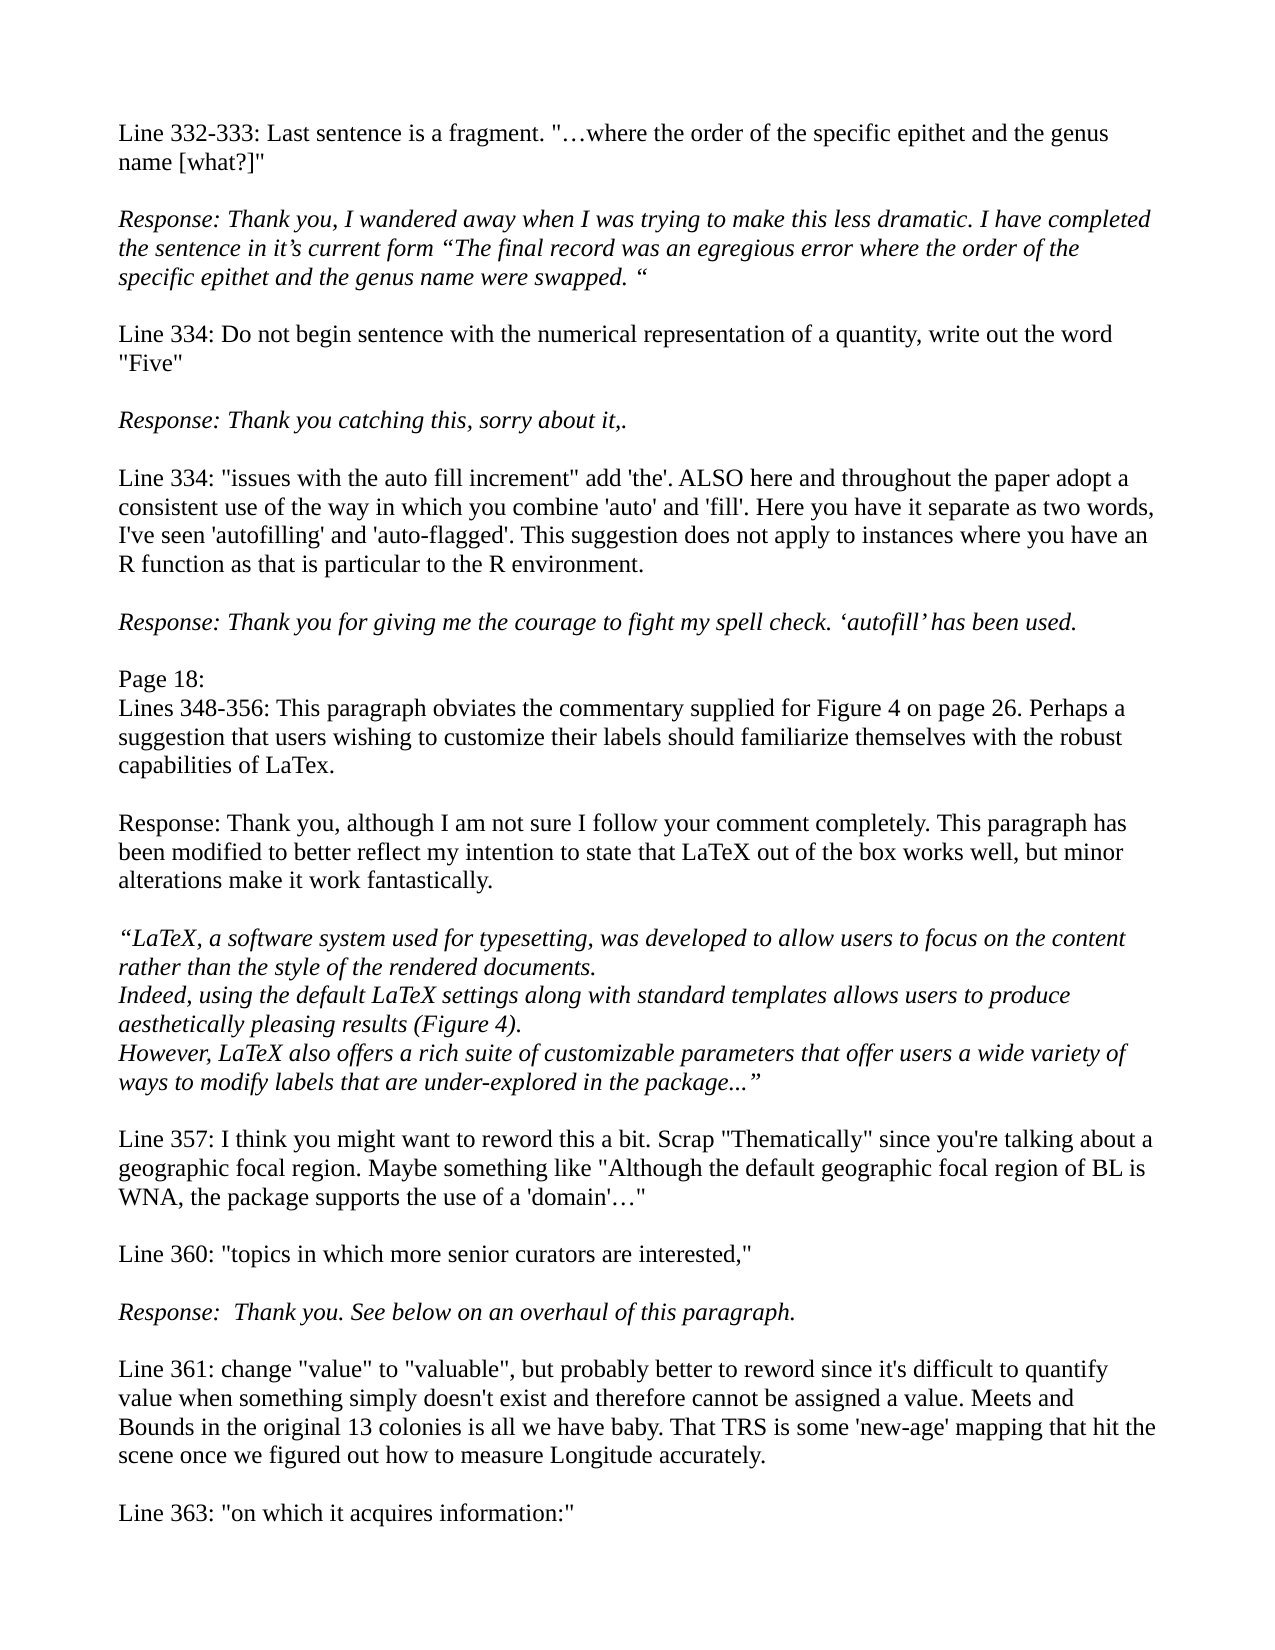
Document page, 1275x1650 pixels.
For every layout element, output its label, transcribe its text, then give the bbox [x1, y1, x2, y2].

text However, LaTeX also offers a rich suite of customizable parameters that offer users a wide variety of ways to modify labels that are under-explored in the package...” [118, 1038, 1157, 1096]
text Response: Thank you catching this, sorry about it,. [118, 406, 1157, 434]
text Indeed, using the default LaTeX settings along with standard templates allows users to produce aesthetically pleasing results (Figure 4). [118, 981, 1157, 1038]
text Line 334: "issues with the auto fill increment" add 'the'. ALSO here and throughout the paper adopt a consistent use of the way in which you combine 'auto' and 'fill'. Here you have it separate as two words, I've seen 'autofilling' and 'auto-flagged'. This suggestion does not apply to instances where you have an R function as that is particular to the R environment. [118, 434, 1157, 607]
text Response: Thank you for giving me the courage to fight my spell check. ‘autofill’ has been used. [118, 607, 1157, 636]
text Response: Thank you. See below on an overhaul of this paragraph. Line 361: change "value" to "valuable", but probably better to reword since it's difficult to quantify value when something simply doesn't exist and therefore cannot be assigned a value. Meets and Bounds in the original 13 colonies is all we have baby. That TRS is some 'new-age' mapping that hit the scene once we figured out how to measure Longitude accurately. Line 363: "on which it acquires information:" [118, 1297, 1157, 1527]
text “LaTeX, a software system used for typesetting, was developed to allow users to focus on the content rather than the style of the rendered documents. [118, 923, 1157, 981]
text Line 357: I think you might want to reword this a bit. Scrap "Thematically" since you're talking about a geographic focal region. Maybe something like "Although the default geographic focal region of BL is WNA, the package supports the use of a 'domain'…" Line 360: "topics in which more senior curators are interested," [118, 1096, 1157, 1268]
text Page 18: Lines 348-356: This paragraph obviates the commentary supplied for Figure 4 on page 26. Perhaps a suggestion that users wishing to customize their labels should familiarize themselves with the robust capabilities of LaTex. [118, 636, 1157, 779]
text Line 332-333: Last sentence is a fragment. "…where the order of the specific epithet and the genus name [what?]" [118, 118, 1157, 176]
text Response: Thank you, I wandered away when I was trying to make this less dramatic. I have completed the sentence in it’s current form “The final record was an egregious error where the order of the specific epithet and the genus name were swapped. “ Line 334: Do not begin sentence with the numerical representation of a quantity, write out the word "Five" [118, 204, 1157, 377]
text Response: Thank you, although I am not sure I follow your comment completely. This paragraph has been modified to better reflect my intention to state that LaTeX out of the box works well, but minor alterations make it work fantastically. [118, 808, 1157, 894]
